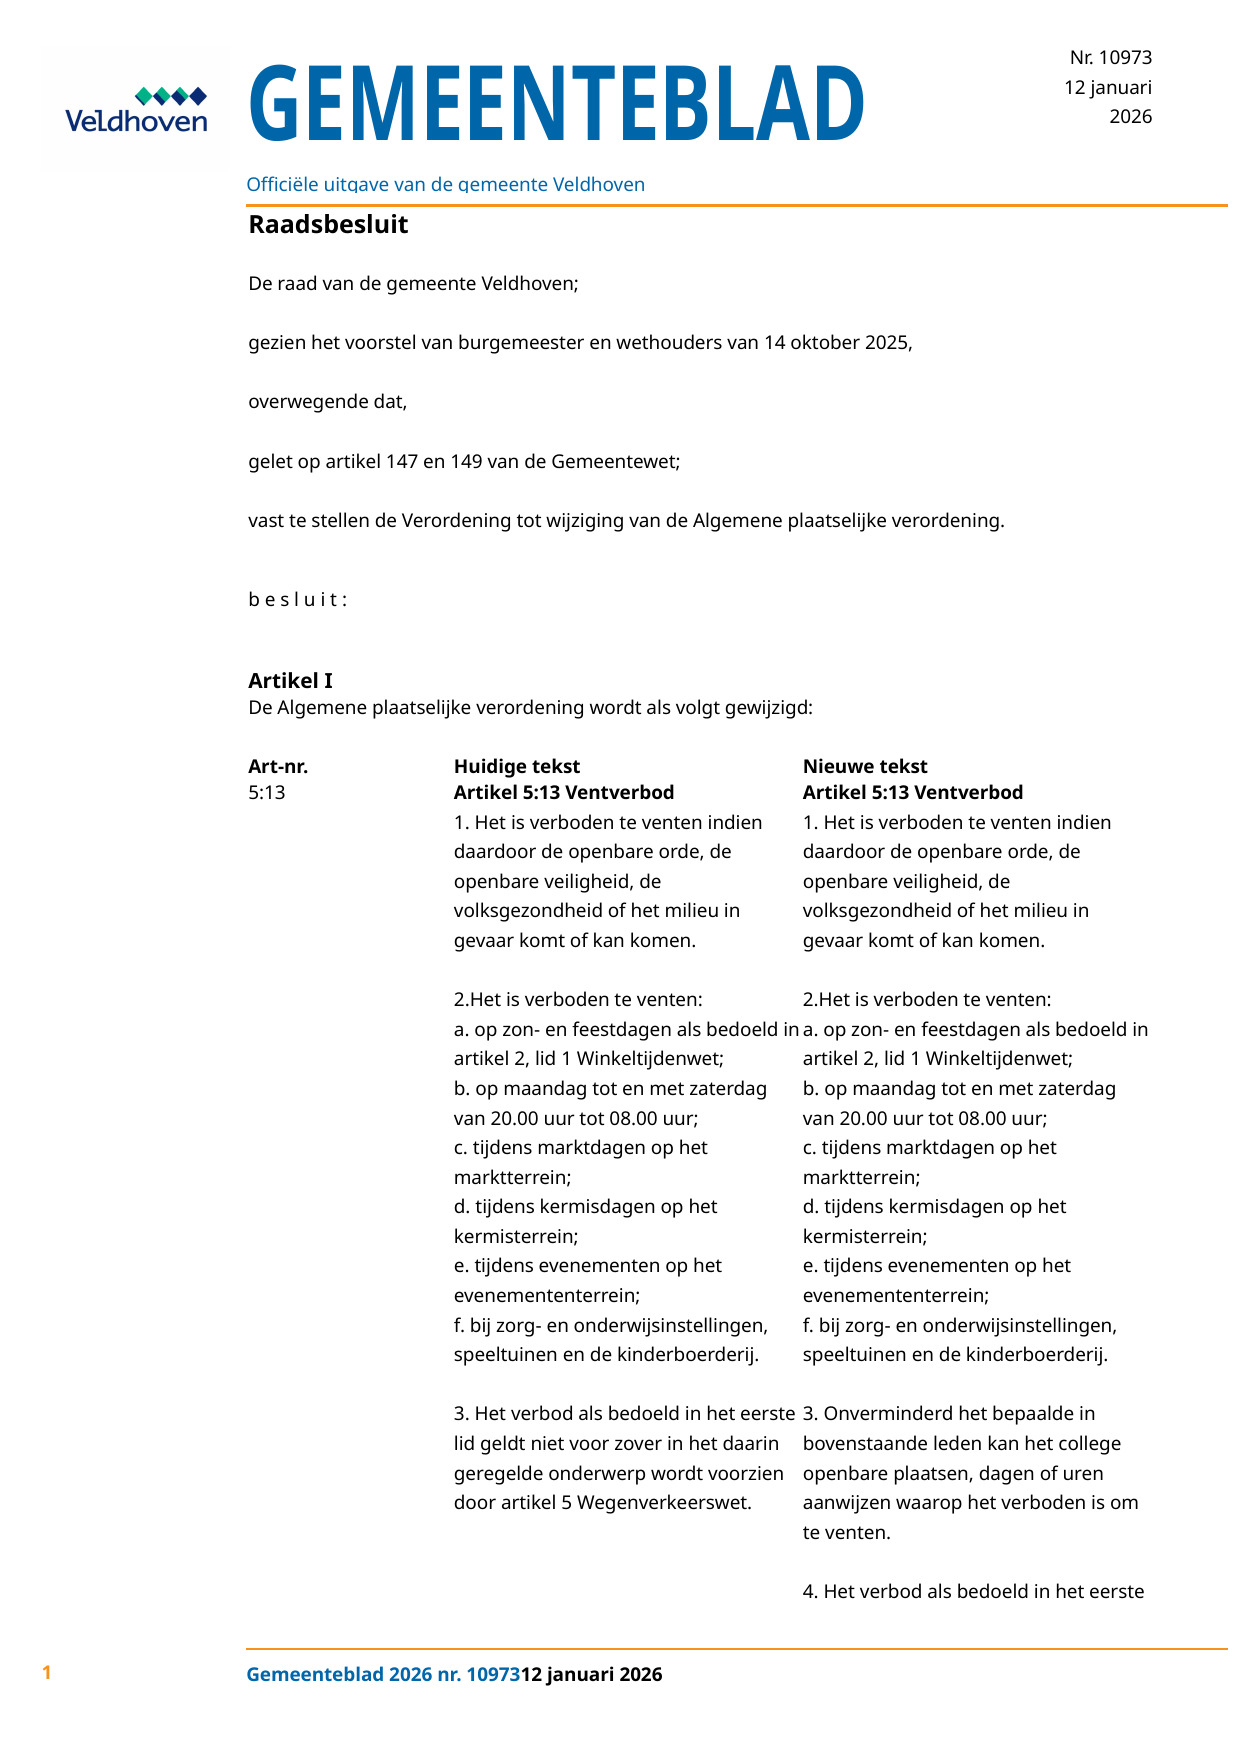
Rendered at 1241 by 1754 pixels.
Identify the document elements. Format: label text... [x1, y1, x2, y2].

picture [41, 47, 231, 172]
text overwegende dat, [248, 389, 1152, 414]
text gezien het voorstel van burgemeester en wethouders van 14 oktober 2025, [248, 329, 1152, 355]
text De raad van de gemeente Veldhoven; [248, 270, 1152, 296]
text Raadsbesluit [248, 207, 1152, 241]
table_cell 5:13 [248, 779, 454, 1604]
table_header Nieuwe tekst [803, 754, 1152, 779]
table_header Art-nr. [248, 754, 454, 779]
text Artikel I [248, 666, 1152, 694]
text De Algemene plaatselijke verordening wordt als volgt gewijzigd: [248, 694, 1152, 720]
text b e s l u i t : [248, 586, 1152, 612]
table_cell Artikel 5:13 Ventverbod 1. Het is verboden te venten indien daardoor de openbare orde, de openbare veiligheid, de volksgezondheid of het milieu in gevaar komt of kan komen. 2.Het is verboden te venten: a. op zon- en feestdagen als bedoeld in artikel 2, lid 1 Winkeltijdenwet; b. op maandag tot en met zaterdag van 20.00 uur tot 08.00 uur; c. tijdens marktdagen op het marktterrein; d. tijdens kermisdagen op het kermisterrein; e. tijdens evenementen op het evenemententerrein; f. bij zorg- en onderwijsinstellingen, speeltuinen en de kinderboerderij. 3. Onverminderd het bepaalde in bovenstaande leden kan het college openbare plaatsen, dagen of uren aanwijzen waarop het verboden is om te venten. 4. Het verbod als bedoeld in het eerste [803, 779, 1152, 1604]
table_cell Artikel 5:13 Ventverbod 1. Het is verboden te venten indien daardoor de openbare orde, de openbare veiligheid, de volksgezondheid of het milieu in gevaar komt of kan komen. 2.Het is verboden te venten: a. op zon- en feestdagen als bedoeld in artikel 2, lid 1 Winkeltijdenwet; b. op maandag tot en met zaterdag van 20.00 uur tot 08.00 uur; c. tijdens marktdagen op het marktterrein; d. tijdens kermisdagen op het kermisterrein; e. tijdens evenementen op het evenemententerrein; f. bij zorg- en onderwijsinstellingen, speeltuinen en de kinderboerderij. 3. Het verbod als bedoeld in het eerste lid geldt niet voor zover in het daarin geregelde onderwerp wordt voorzien door artikel 5 Wegenverkeerswet. [454, 779, 803, 1604]
text vast te stellen de Verordening tot wijziging van de Algemene plaatselijke verordening. [248, 507, 1152, 533]
table_header Huidige tekst [454, 754, 803, 779]
text gelet op artikel 147 en 149 van de Gemeentewet; [248, 448, 1152, 473]
